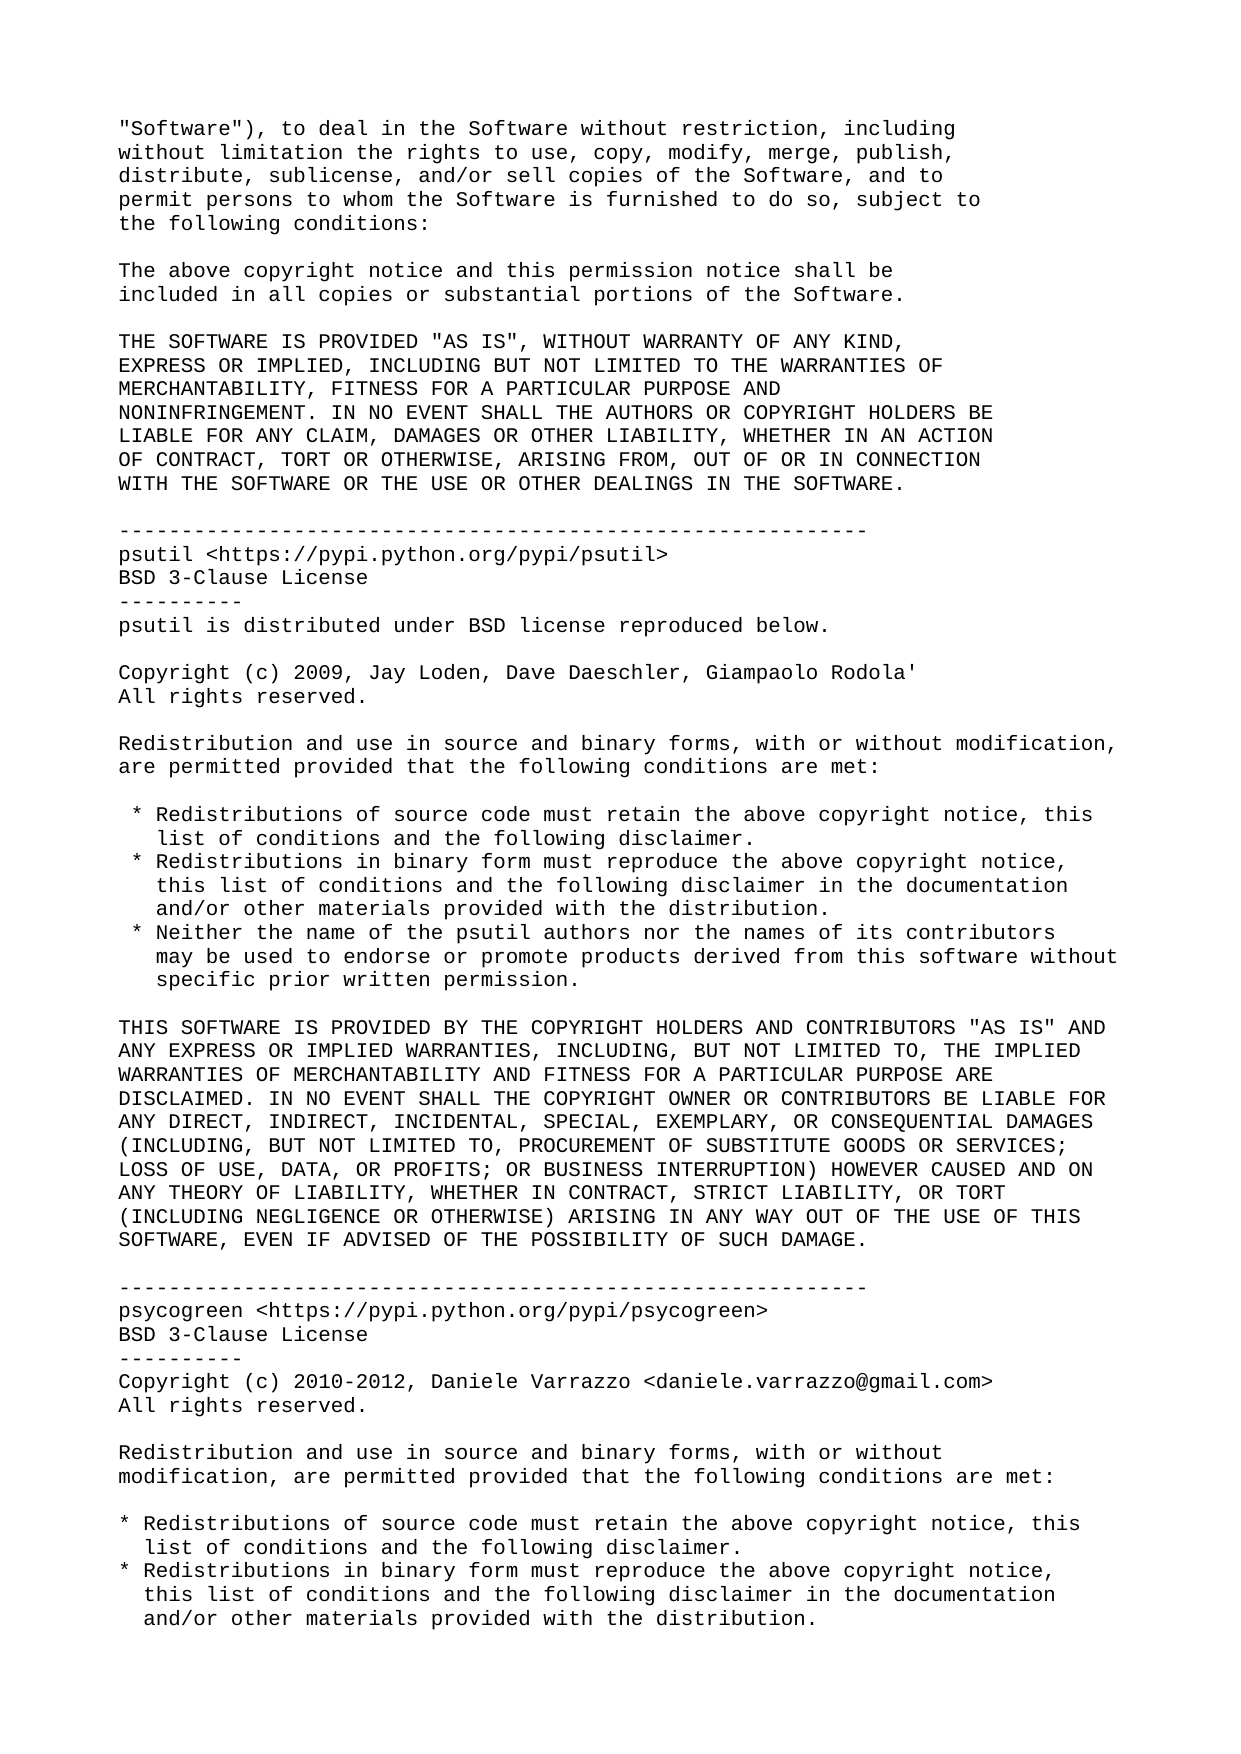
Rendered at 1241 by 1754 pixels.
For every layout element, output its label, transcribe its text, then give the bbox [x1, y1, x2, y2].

text permit persons to whom the Software is furnished to do so, subject to [118, 189, 1122, 213]
text LIABLE FOR ANY CLAIM, DAMAGES OR OTHER LIABILITY, WHETHER IN AN ACTION [118, 426, 1122, 449]
text THIS SOFTWARE IS PROVIDED BY THE COPYRIGHT HOLDERS AND CONTRIBUTORS "AS IS" AND [118, 1017, 1122, 1040]
text and/or other materials provided with the distribution. [118, 1608, 1122, 1631]
text LOSS OF USE, DATA, OR PROFITS; OR BUSINESS INTERRUPTION) HOWEVER CAUSED AND ON [118, 1158, 1122, 1182]
text ANY DIRECT, INDIRECT, INCIDENTAL, SPECIAL, EXEMPLARY, OR CONSEQUENTIAL DAMAGES [118, 1111, 1122, 1135]
text ---------- [118, 1348, 1122, 1371]
text WITH THE SOFTWARE OR THE USE OR OTHER DEALINGS IN THE SOFTWARE. [118, 473, 1122, 496]
text * Redistributions in binary form must reproduce the above copyright notice, [118, 1561, 1122, 1584]
text SOFTWARE, EVEN IF ADVISED OF THE POSSIBILITY OF SUCH DAMAGE. [118, 1229, 1122, 1253]
text "Software"), to deal in the Software without restriction, including [118, 118, 1122, 142]
text the following conditions: [118, 213, 1122, 236]
text specific prior written permission. [118, 969, 1122, 993]
text Redistribution and use in source and binary forms, with or without [118, 1442, 1122, 1466]
text list of conditions and the following disclaimer. [118, 1537, 1122, 1561]
text OF CONTRACT, TORT OR OTHERWISE, ARISING FROM, OUT OF OR IN CONNECTION [118, 449, 1122, 473]
text Copyright (c) 2009, Jay Loden, Dave Daeschler, Giampaolo Rodola' [118, 662, 1122, 686]
text WARRANTIES OF MERCHANTABILITY AND FITNESS FOR A PARTICULAR PURPOSE ARE [118, 1064, 1122, 1088]
text * Redistributions in binary form must reproduce the above copyright notice, [118, 851, 1122, 875]
text list of conditions and the following disclaimer. [118, 827, 1122, 851]
text THE SOFTWARE IS PROVIDED "AS IS", WITHOUT WARRANTY OF ANY KIND, [118, 331, 1122, 354]
text psycogreen <https://pypi.python.org/pypi/psycogreen> [118, 1300, 1122, 1324]
text included in all copies or substantial portions of the Software. [118, 284, 1122, 307]
text MERCHANTABILITY, FITNESS FOR A PARTICULAR PURPOSE AND [118, 378, 1122, 402]
text ANY EXPRESS OR IMPLIED WARRANTIES, INCLUDING, BUT NOT LIMITED TO, THE IMPLIED [118, 1040, 1122, 1064]
text All rights reserved. [118, 1395, 1122, 1419]
text * Redistributions of source code must retain the above copyright notice, this [118, 1513, 1122, 1537]
text (INCLUDING NEGLIGENCE OR OTHERWISE) ARISING IN ANY WAY OUT OF THE USE OF THIS [118, 1206, 1122, 1229]
text may be used to endorse or promote products derived from this software without [118, 946, 1122, 969]
text psutil <https://pypi.python.org/pypi/psutil> [118, 544, 1122, 567]
text this list of conditions and the following disclaimer in the documentation [118, 875, 1122, 898]
text The above copyright notice and this permission notice shall be [118, 260, 1122, 284]
text this list of conditions and the following disclaimer in the documentation [118, 1584, 1122, 1608]
text BSD 3-Clause License [118, 1324, 1122, 1348]
text Copyright (c) 2010-2012, Daniele Varrazzo <daniele.varrazzo@gmail.com> [118, 1371, 1122, 1395]
text and/or other materials provided with the distribution. [118, 898, 1122, 922]
text ------------------------------------------------------------ [118, 520, 1122, 544]
text ANY THEORY OF LIABILITY, WHETHER IN CONTRACT, STRICT LIABILITY, OR TORT [118, 1182, 1122, 1206]
text (INCLUDING, BUT NOT LIMITED TO, PROCUREMENT OF SUBSTITUTE GOODS OR SERVICES; [118, 1135, 1122, 1158]
text EXPRESS OR IMPLIED, INCLUDING BUT NOT LIMITED TO THE WARRANTIES OF [118, 354, 1122, 378]
text modification, are permitted provided that the following conditions are met: [118, 1466, 1122, 1489]
text without limitation the rights to use, copy, modify, merge, publish, [118, 142, 1122, 165]
text All rights reserved. [118, 686, 1122, 709]
text Redistribution and use in source and binary forms, with or without modification, [118, 733, 1122, 757]
text * Redistributions of source code must retain the above copyright notice, this [118, 804, 1122, 827]
text BSD 3-Clause License [118, 567, 1122, 591]
text psutil is distributed under BSD license reproduced below. [118, 615, 1122, 638]
text are permitted provided that the following conditions are met: [118, 757, 1122, 780]
text ---------- [118, 591, 1122, 615]
text distribute, sublicense, and/or sell copies of the Software, and to [118, 165, 1122, 189]
text ------------------------------------------------------------ [118, 1277, 1122, 1300]
text DISCLAIMED. IN NO EVENT SHALL THE COPYRIGHT OWNER OR CONTRIBUTORS BE LIABLE FOR [118, 1088, 1122, 1111]
text * Neither the name of the psutil authors nor the names of its contributors [118, 922, 1122, 946]
text NONINFRINGEMENT. IN NO EVENT SHALL THE AUTHORS OR COPYRIGHT HOLDERS BE [118, 402, 1122, 426]
